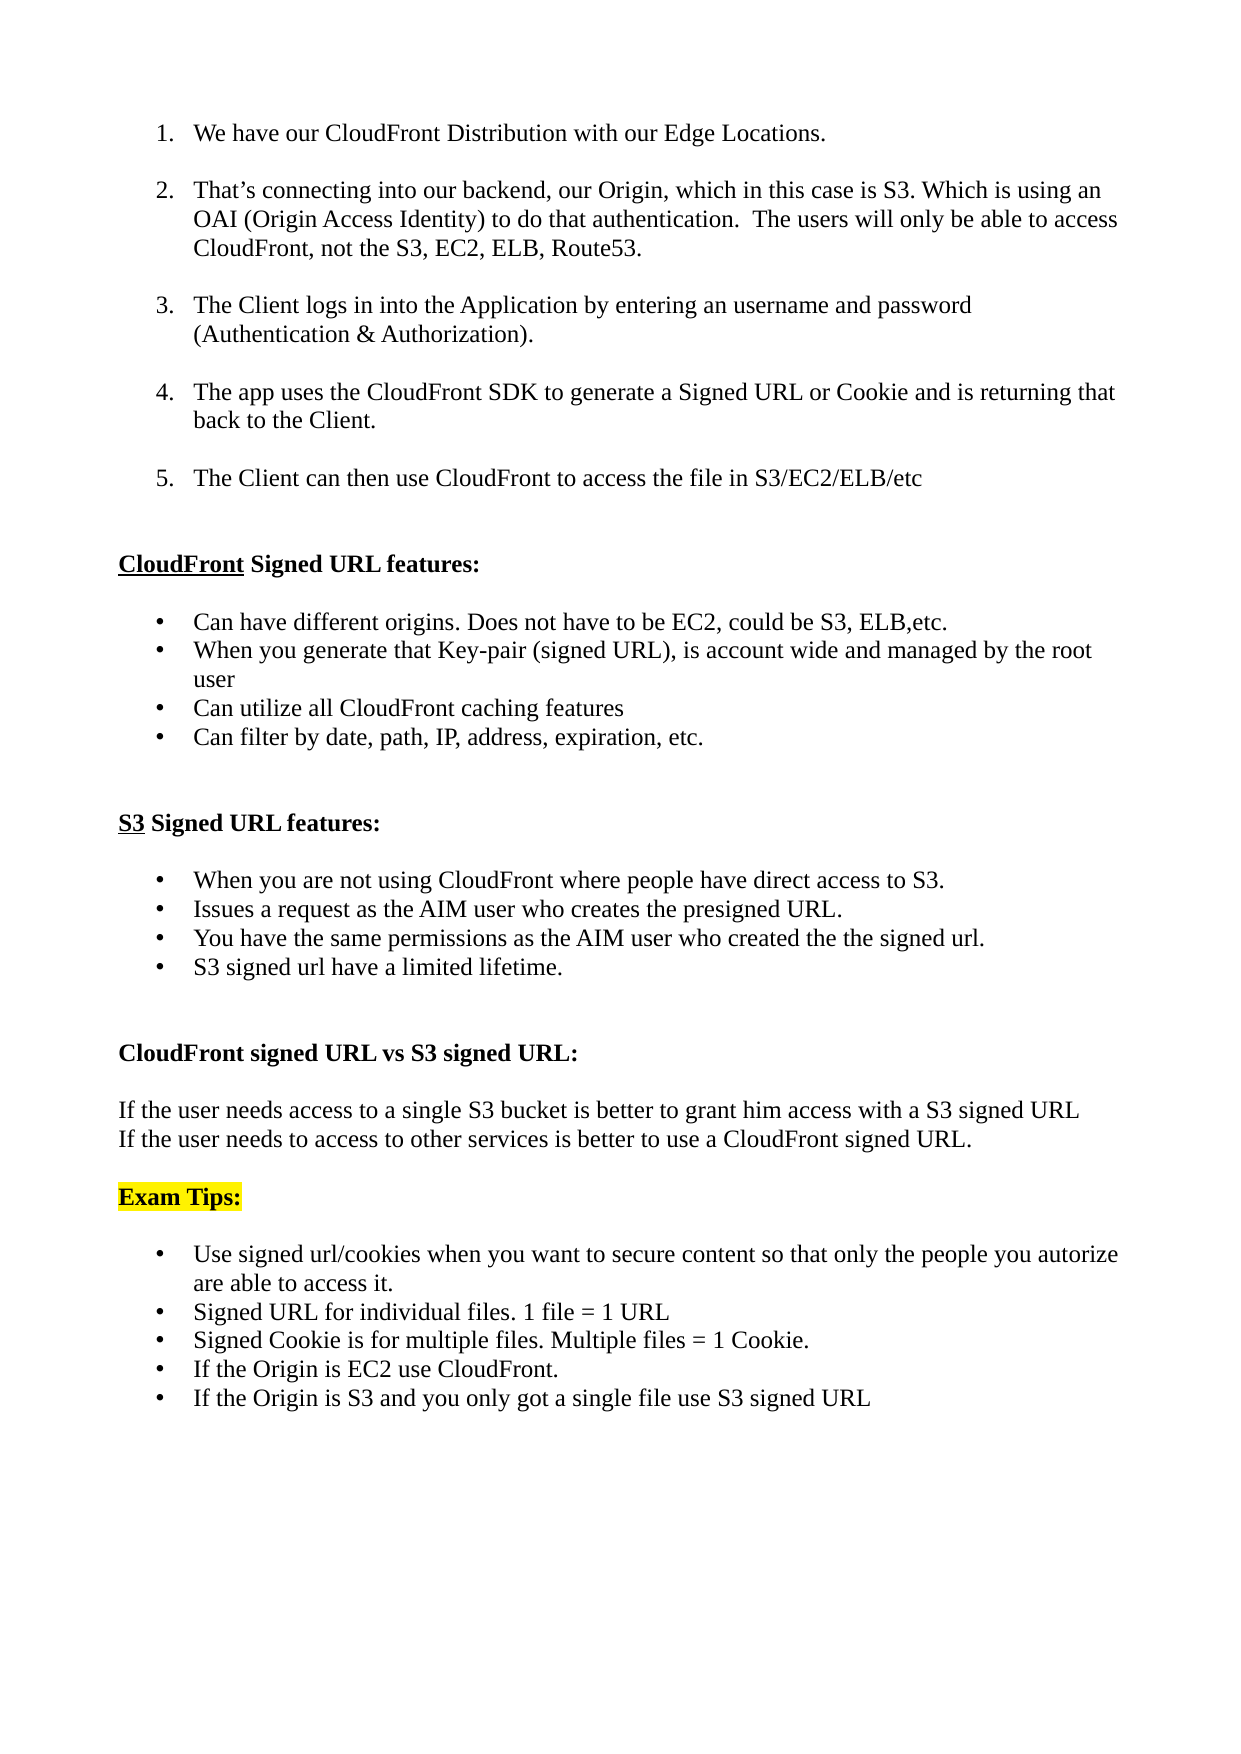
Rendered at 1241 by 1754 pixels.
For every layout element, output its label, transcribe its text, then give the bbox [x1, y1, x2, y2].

list The Client logs in into the Application by entering an username and password (Authentication & Authorization). [156, 291, 1122, 348]
list When you generate that Key-pair (signed URL), is account wide and managed by the root user [156, 636, 1122, 693]
list S3 signed url have a limited lifetime. [156, 952, 1122, 981]
text If the user needs access to a single S3 bucket is better to grant him access with a S3 signed URL [118, 1096, 1122, 1124]
list That’s connecting into our backend, our Origin, which in this case is S3. Which is using an OAI (Origin Access Identity) to do that authentication. The users will only be able to access CloudFront, not the S3, EC2, ELB, Route53. [156, 176, 1122, 262]
text Exam Tips: [118, 1182, 1122, 1211]
list You have the same permissions as the AIM user who created the the signed url. [156, 923, 1122, 952]
list Can utilize all CloudFront caching features [156, 693, 1122, 722]
list Can filter by date, path, IP, address, expiration, etc. [156, 722, 1122, 751]
text If the user needs to access to other services is better to use a CloudFront signed URL. [118, 1124, 1122, 1153]
list Issues a request as the AIM user who creates the presigned URL. [156, 894, 1122, 923]
list If the Origin is EC2 use CloudFront. [156, 1354, 1122, 1383]
list Signed Cookie is for multiple files. Multiple files = 1 Cookie. [156, 1326, 1122, 1354]
list If the Origin is S3 and you only got a single file use S3 signed URL [156, 1383, 1122, 1412]
text CloudFront signed URL vs S3 signed URL: [118, 1038, 1122, 1067]
list When you are not using CloudFront where people have direct access to S3. [156, 866, 1122, 894]
list The Client can then use CloudFront to access the file in S3/EC2/ELB/etc [156, 463, 1122, 492]
list Can have different origins. Does not have to be EC2, could be S3, ELB,etc. [156, 607, 1122, 636]
list The app uses the CloudFront SDK to generate a Signed URL or Cookie and is returning that back to the Client. [156, 377, 1122, 434]
list We have our CloudFront Distribution with our Edge Locations. [156, 118, 1122, 147]
list Use signed url/cookies when you want to secure content so that only the people you autorize are able to access it. [156, 1239, 1122, 1297]
text S3 Signed URL features: [118, 808, 1122, 837]
list Signed URL for individual files. 1 file = 1 URL [156, 1297, 1122, 1326]
text CloudFront Signed URL features: [118, 549, 1122, 578]
